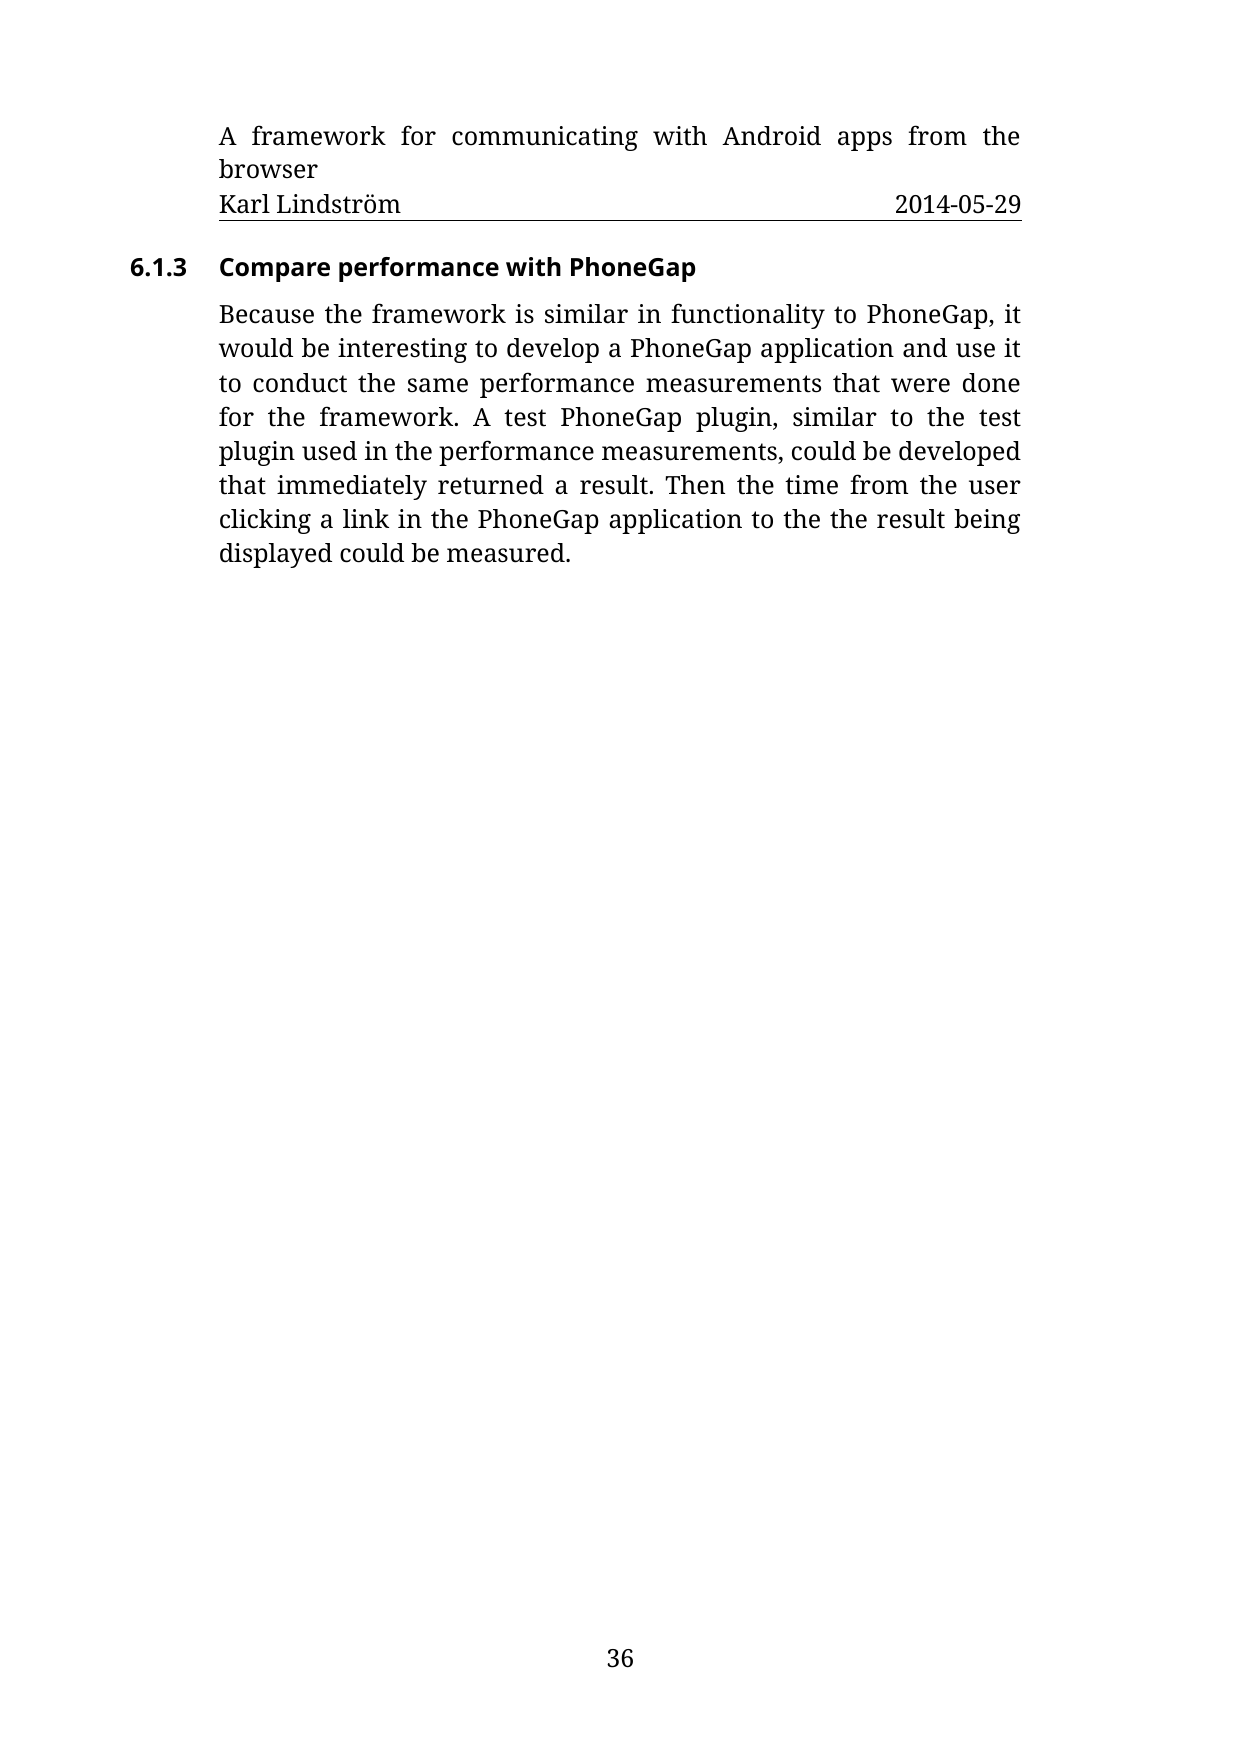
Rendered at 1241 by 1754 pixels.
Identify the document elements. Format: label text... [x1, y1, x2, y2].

text Because the framework is similar in functionality to PhoneGap, it would be interesting to develop a PhoneGap application and use it to conduct the same performance measurements that were done for the framework. A test PhoneGap plugin, similar to the test plugin used in the performance measurements, could be developed that immediately returned a result. Then the time from the user clicking a link in the PhoneGap application to the the result being displayed could be measured. [218, 297, 1022, 569]
subtitle Compare performance with PhoneGap [130, 250, 1022, 284]
